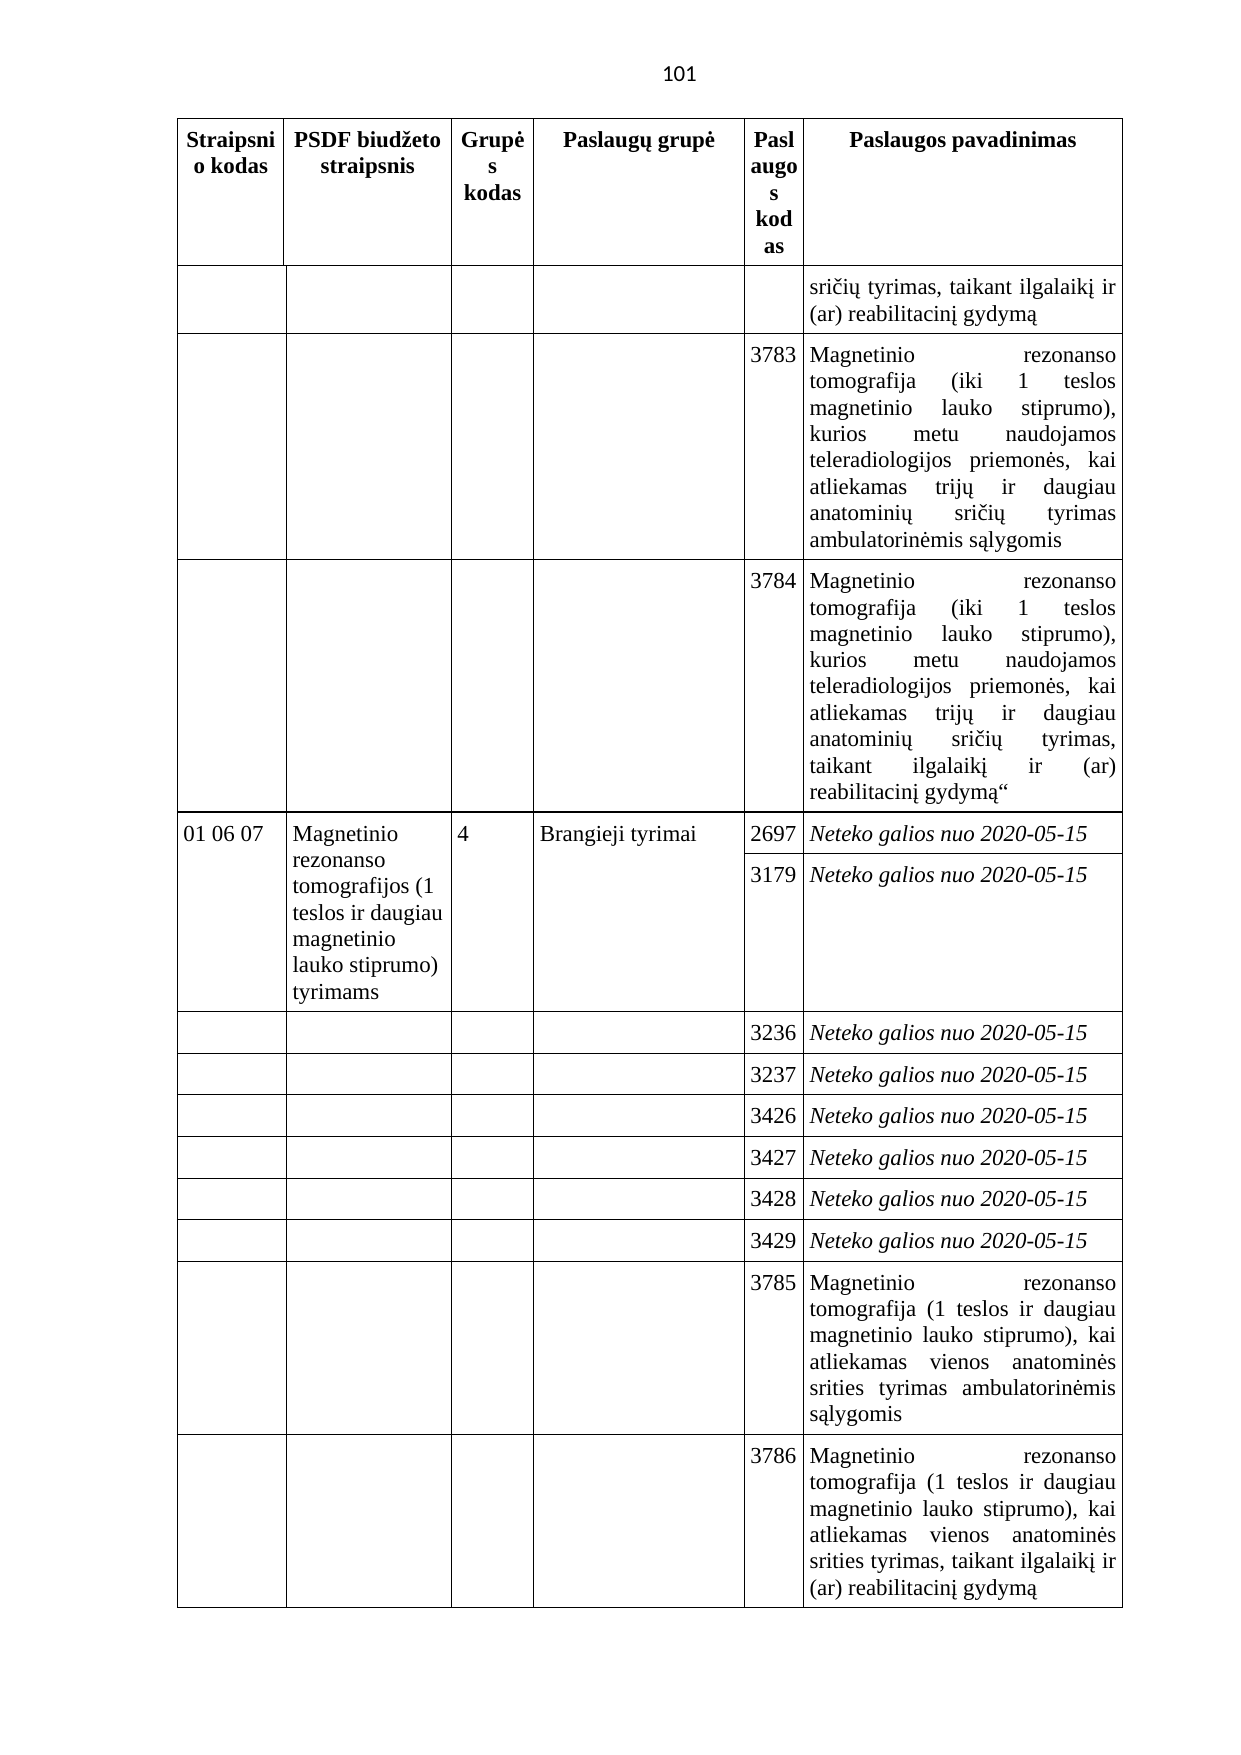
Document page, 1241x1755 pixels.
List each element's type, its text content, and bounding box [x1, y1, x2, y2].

table_cell [178, 1012, 286, 1053]
table_cell [452, 1179, 533, 1219]
table_cell [452, 560, 533, 811]
table_cell 3429 [745, 1220, 803, 1261]
table_cell [534, 1220, 744, 1261]
table_cell Magnetinio rezonanso tomografija (1 teslos ir daugiau magnetinio lauko stiprumo), kai atliekamas vienos anatominės srities tyrimas ambulatorinėmis sąlygomis [804, 1262, 1122, 1434]
table_cell Neteko galios nuo 2020-05-15 [804, 1054, 1122, 1094]
table_cell [178, 1095, 286, 1136]
table_cell 3428 [745, 1179, 803, 1219]
table_cell [452, 266, 533, 333]
table_cell [534, 266, 744, 333]
table_cell [287, 1220, 451, 1261]
table_cell 3427 [745, 1137, 803, 1177]
table_cell 3784 [745, 560, 803, 811]
table_cell [178, 266, 286, 333]
table_cell [287, 334, 451, 559]
table_cell Magnetinio rezonanso tomografija (1 teslos ir daugiau magnetinio lauko stiprumo), kai atliekamas vienos anatominės srities tyrimas, taikant ilgalaikį ir (ar) reabilitacinį gydymą [804, 1435, 1122, 1607]
table_cell Neteko galios nuo 2020-05-15 [804, 813, 1122, 853]
table_cell [178, 1262, 286, 1434]
table_cell [287, 1095, 451, 1136]
table_cell 3785 [745, 1262, 803, 1434]
table_cell Magnetinio rezonanso tomografija (iki 1 teslos magnetinio lauko stiprumo), kurios metu naudojamos teleradiologijos priemonės, kai atliekamas trijų ir daugiau anatominių sričių tyrimas ambulatorinėmis sąlygomis [804, 334, 1122, 559]
table_cell Brangieji tyrimai [534, 813, 744, 853]
table_cell Neteko galios nuo 2020-05-15 [804, 1179, 1122, 1219]
table_cell Neteko galios nuo 2020-05-15 [804, 854, 1122, 1011]
table_cell Magnetinio rezonanso tomografija (iki 1 teslos magnetinio lauko stiprumo), kurios metu naudojamos teleradiologijos priemonės, kai atliekamas trijų ir daugiau anatominių sričių tyrimas, taikant ilgalaikį ir (ar) reabilitacinį gydymą“ [804, 560, 1122, 811]
table_cell [452, 1054, 533, 1094]
table_cell [178, 1220, 286, 1261]
table_header Paslaugos pavadinimas [804, 119, 1122, 265]
table_cell [452, 1095, 533, 1136]
table_cell [452, 1012, 533, 1053]
table_cell [178, 1137, 286, 1177]
table_cell 3237 [745, 1054, 803, 1094]
table_cell [178, 334, 286, 559]
table_cell [178, 1054, 286, 1094]
table_cell [534, 334, 744, 559]
table_cell [452, 1137, 533, 1177]
table_cell [452, 853, 533, 1011]
table_cell [178, 1435, 286, 1607]
table_cell sričių tyrimas, taikant ilgalaikį ir (ar) reabilitacinį gydymą [804, 266, 1122, 333]
table_cell 3236 [745, 1012, 803, 1053]
table_cell [287, 1262, 451, 1434]
table_cell 4 [452, 813, 533, 853]
table_cell [534, 1137, 744, 1177]
table_cell 3786 [745, 1435, 803, 1607]
table_cell [534, 560, 744, 811]
table_cell [287, 266, 451, 333]
table_cell [452, 1435, 533, 1607]
table_cell [534, 1262, 744, 1434]
table_cell [178, 1179, 286, 1219]
table_cell [178, 853, 286, 1011]
table_cell 2697 [745, 813, 803, 853]
table_cell 3426 [745, 1095, 803, 1136]
table_cell [745, 266, 803, 333]
table_cell [287, 1435, 451, 1607]
table_cell [534, 1179, 744, 1219]
table_header Straipsnio kodas [178, 119, 283, 265]
table_cell [178, 560, 286, 811]
table_cell [452, 1220, 533, 1261]
table_cell Neteko galios nuo 2020-05-15 [804, 1220, 1122, 1261]
table_cell Neteko galios nuo 2020-05-15 [804, 1095, 1122, 1136]
table_cell [534, 1095, 744, 1136]
table_cell [287, 1054, 451, 1094]
table_cell [534, 1435, 744, 1607]
table_cell [452, 334, 533, 559]
table_cell [287, 1137, 451, 1177]
table_header Grupės kodas [452, 119, 533, 265]
table_cell Neteko galios nuo 2020-05-15 [804, 1137, 1122, 1177]
table_cell [287, 1179, 451, 1219]
table_cell [452, 1262, 533, 1434]
table_header PSDF biudžeto straipsnis [284, 119, 451, 265]
table_cell 3783 [745, 334, 803, 559]
table_cell [534, 1012, 744, 1053]
table_header Paslaugos kodas [745, 119, 803, 265]
table_cell [287, 1012, 451, 1053]
table_cell [534, 853, 744, 1011]
table_cell [287, 560, 451, 811]
table_cell Neteko galios nuo 2020-05-15 [804, 1012, 1122, 1053]
table_cell Magnetinio rezonanso tomografijos (1 teslos ir daugiau magnetinio lauko stiprumo) tyrimams [287, 813, 451, 1011]
table_header Paslaugų grupė [534, 119, 744, 265]
table_cell 3179 [745, 854, 803, 1011]
table_cell [534, 1054, 744, 1094]
table_cell 01 06 07 [178, 813, 286, 853]
